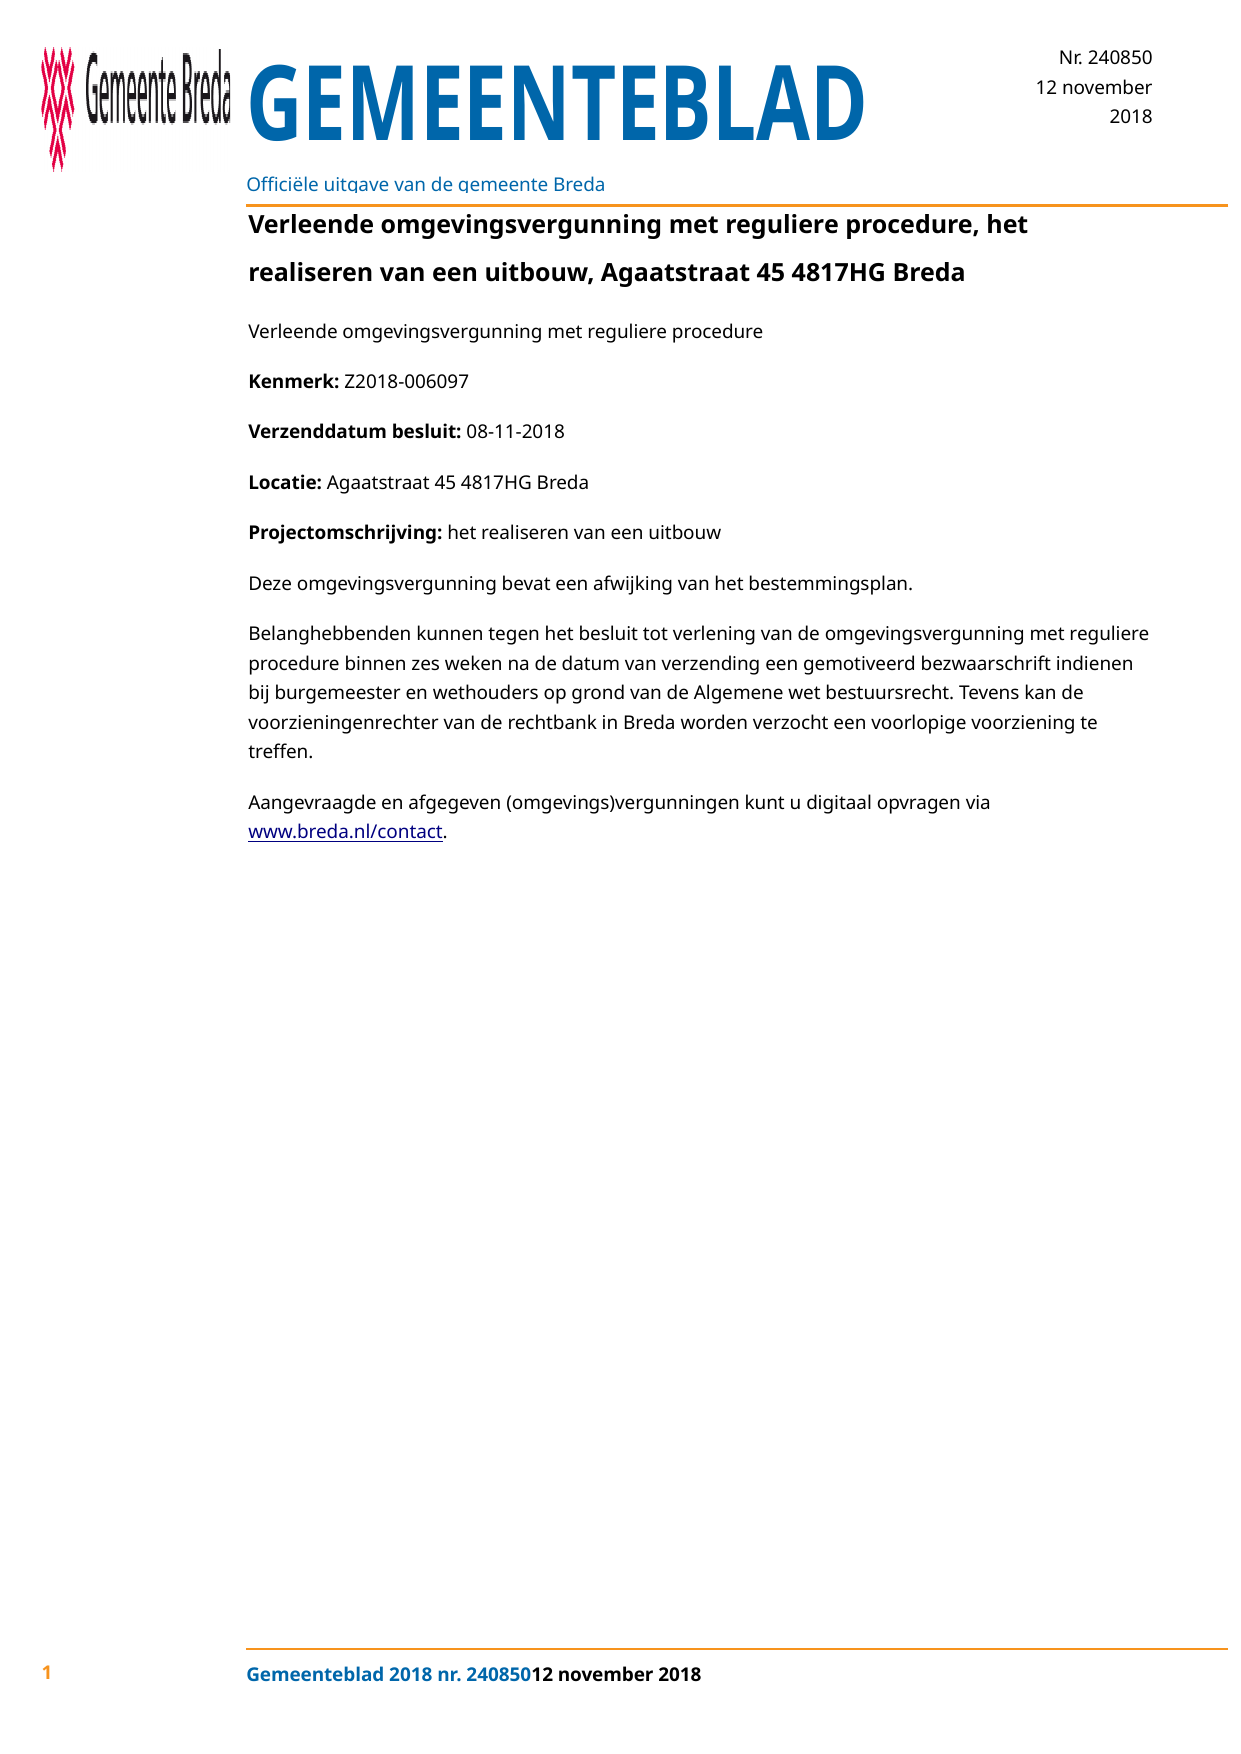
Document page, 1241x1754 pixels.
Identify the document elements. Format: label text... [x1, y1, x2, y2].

text Aangevraagde en afgegeven (omgevings)vergunningen kunt u digitaal opvragen via www.breda.nl/contact. [248, 789, 1152, 844]
text Verleende omgevingsvergunning met reguliere procedure, het realiseren van een uitbouw, Agaatstraat 45 4817HG Breda [248, 207, 1152, 288]
text Belanghebbenden kunnen tegen het besluit tot verlening van de omgevingsvergunning met reguliere procedure binnen zes weken na de datum van verzending een gemotiveerd bezwaarschrift indienen bij burgemeester en wethouders op grond van de Algemene wet bestuursrecht. Tevens kan de voorzieningenrechter van de rechtbank in Breda worden verzocht een voorlopige voorziening te treffen. [248, 620, 1152, 764]
text Kenmerk: Z2018-006097 [248, 368, 1152, 394]
text Verleende omgevingsvergunning met reguliere procedure [248, 318, 1152, 344]
text Projectomschrijving: het realiseren van een uitbouw [248, 519, 1152, 545]
text Verzenddatum besluit: 08-11-2018 [248, 419, 1152, 444]
text Locatie: Agaatstraat 45 4817HG Breda [248, 469, 1152, 495]
picture [41, 47, 231, 172]
text Deze omgevingsvergunning bevat een afwijking van het bestemmingsplan. [248, 570, 1152, 596]
